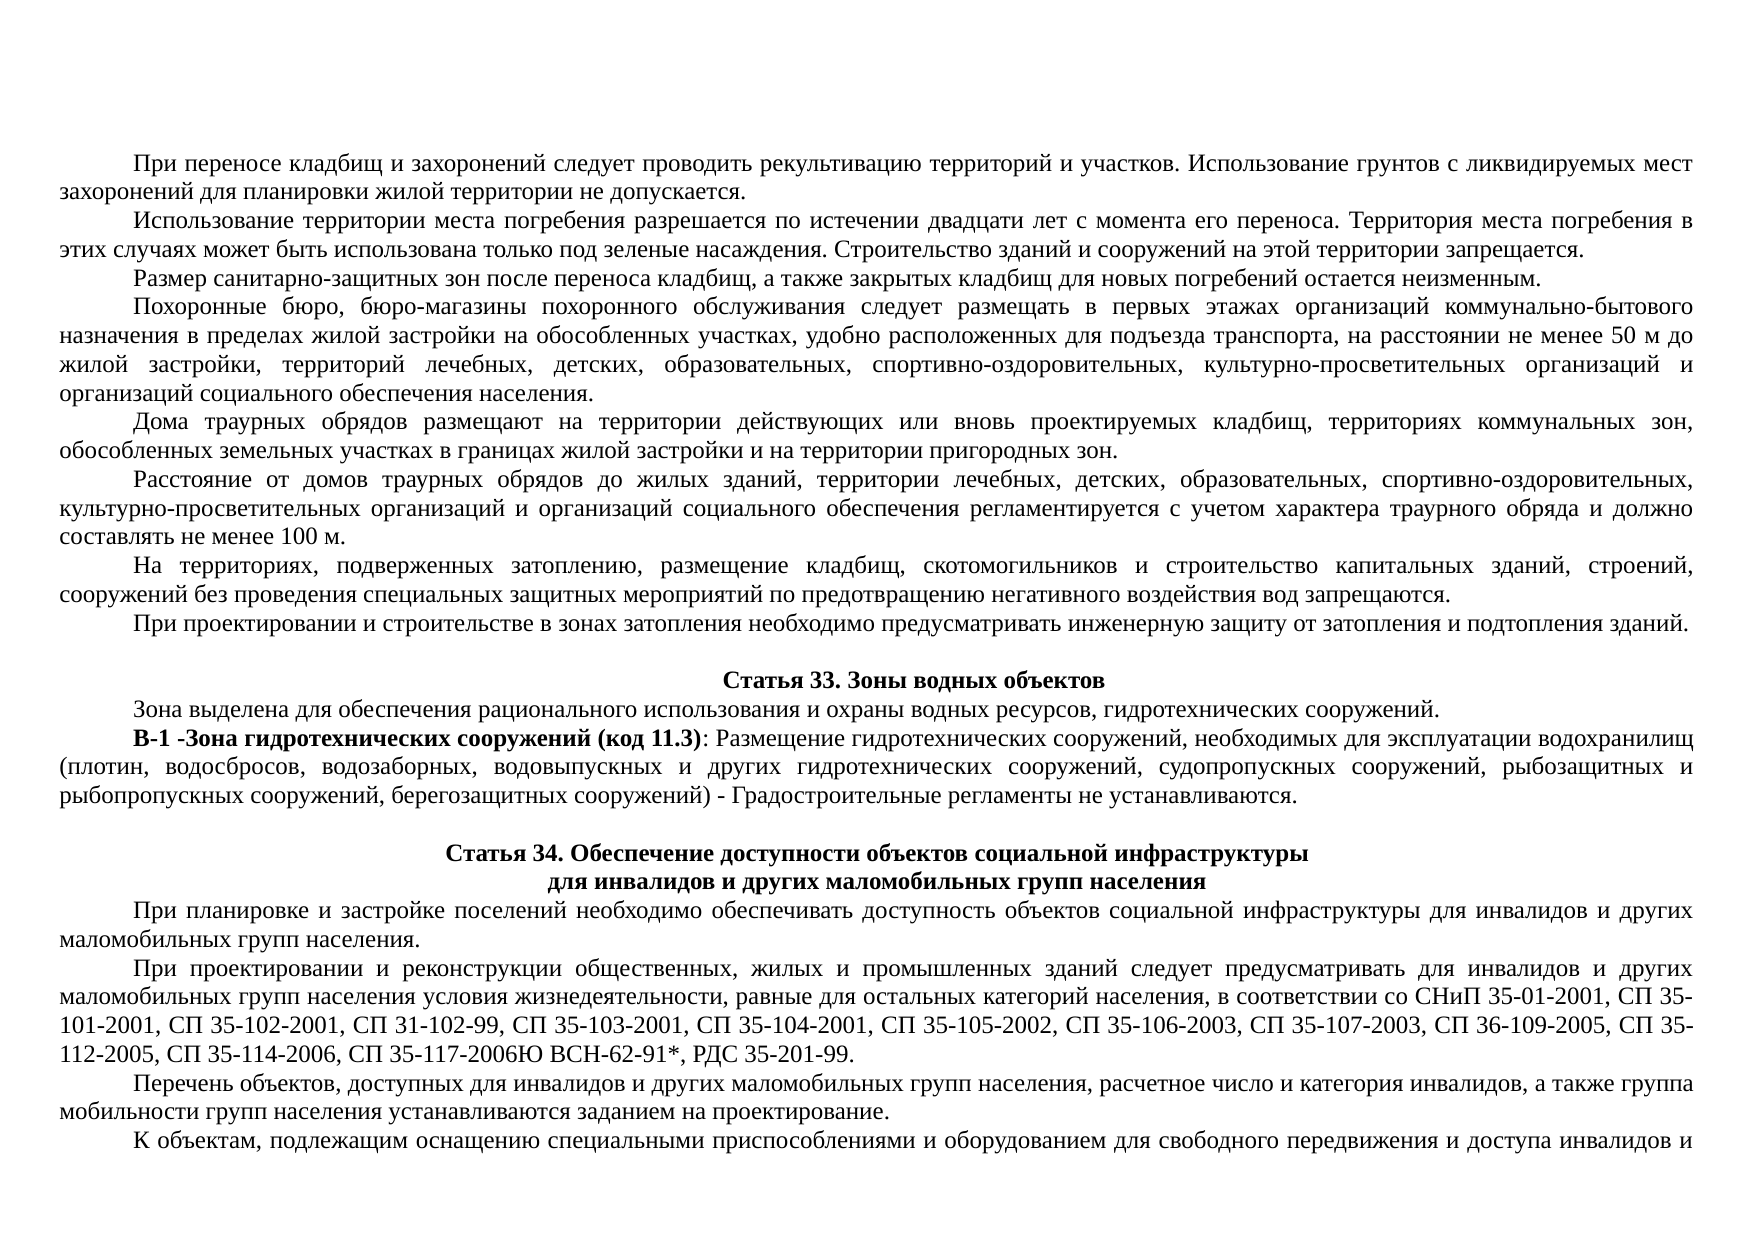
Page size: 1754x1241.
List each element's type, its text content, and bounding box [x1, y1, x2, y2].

text При планировке и застройке поселений необходимо обеспечивать доступность объектов социальной инфраструктуры для инвалидов и других маломобильных групп населения. [59, 895, 1695, 953]
text Статья 33. Зоны водных объектов [59, 665, 1695, 694]
text Перечень объектов, доступных для инвалидов и других маломобильных групп населения, расчетное число и категория инвалидов, а также группа мобильности групп населения устанавливаются заданием на проектирование. [59, 1068, 1695, 1125]
text В-1 -Зона гидротехнических сооружений (код 11.3): Размещение гидротехнических сооружений, необходимых для эксплуатации водохранилищ (плотин, водосбросов, водозаборных, водовыпускных и других гидротехнических сооружений, судопропускных сооружений, рыбозащитных и рыбопропускных сооружений, берегозащитных сооружений) - Градостроительные регламенты не устанавливаются. [59, 723, 1695, 809]
text Использование территории места погребения разрешается по истечении двадцати лет с момента его переноса. Территория места погребения в этих случаях может быть использована только под зеленые насаждения. Строительство зданий и сооружений на этой территории запрещается. [59, 205, 1695, 263]
text При проектировании и реконструкции общественных, жилых и промышленных зданий следует предусматривать для инвалидов и других маломобильных групп населения условия жизнедеятельности, равные для остальных категорий населения, в соответствии со СНиП 35-01-2001, СП 35-101-2001, СП 35-102-2001, СП 31-102-99, СП 35-103-2001, СП 35-104-2001, СП 35-105-2002, СП 35-106-2003, СП 35-107-2003, СП 36-109-2005, СП 35-112-2005, СП 35-114-2006, СП 35-117-2006Ю ВСН-62-91*, РДС 35-201-99. [59, 953, 1695, 1068]
text Расстояние от домов траурных обрядов до жилых зданий, территории лечебных, детских, образовательных, спортивно-оздоровительных, культурно-просветительных организаций и организаций социального обеспечения регламентируется с учетом характера траурного обряда и должно составлять не менее 100 м. [59, 464, 1695, 550]
text Похоронные бюро, бюро-магазины похоронного обслуживания следует размещать в первых этажах организаций коммунально-бытового назначения в пределах жилой застройки на обособленных участках, удобно расположенных для подъезда транспорта, на расстоянии не менее 50 м до жилой застройки, территорий лечебных, детских, образовательных, спортивно-оздоровительных, культурно-просветительных организаций и организаций социального обеспечения населения. [59, 291, 1695, 406]
text На территориях, подверженных затоплению, размещение кладбищ, скотомогильников и строительство капитальных зданий, строений, сооружений без проведения специальных защитных мероприятий по предотвращению негативного воздействия вод запрещаются. [59, 550, 1695, 608]
text Размер санитарно-защитных зон после переноса кладбищ, а также закрытых кладбищ для новых погребений остается неизменным. [59, 263, 1695, 291]
text При проектировании и строительстве в зонах затопления необходимо предусматривать инженерную защиту от затопления и подтопления зданий. [59, 608, 1695, 636]
text Дома траурных обрядов размещают на территории действующих или вновь проектируемых кладбищ, территориях коммунальных зон, обособленных земельных участках в границах жилой застройки и на территории пригородных зон. [59, 406, 1695, 464]
text Зона выделена для обеспечения рационального использования и охраны водных ресурсов, гидротехнических сооружений. [59, 694, 1695, 723]
text При переносе кладбищ и захоронений следует проводить рекультивацию территорий и участков. Использование грунтов с ликвидируемых мест захоронений для планировки жилой территории не допускается. [59, 148, 1695, 205]
text К объектам, подлежащим оснащению специальными приспособлениями и оборудованием для свободного передвижения и доступа инвалидов и [59, 1125, 1695, 1154]
text Статья 34. Обеспечение доступности объектов социальной инфраструктуры для инвалидов и других маломобильных групп населения [59, 838, 1695, 895]
